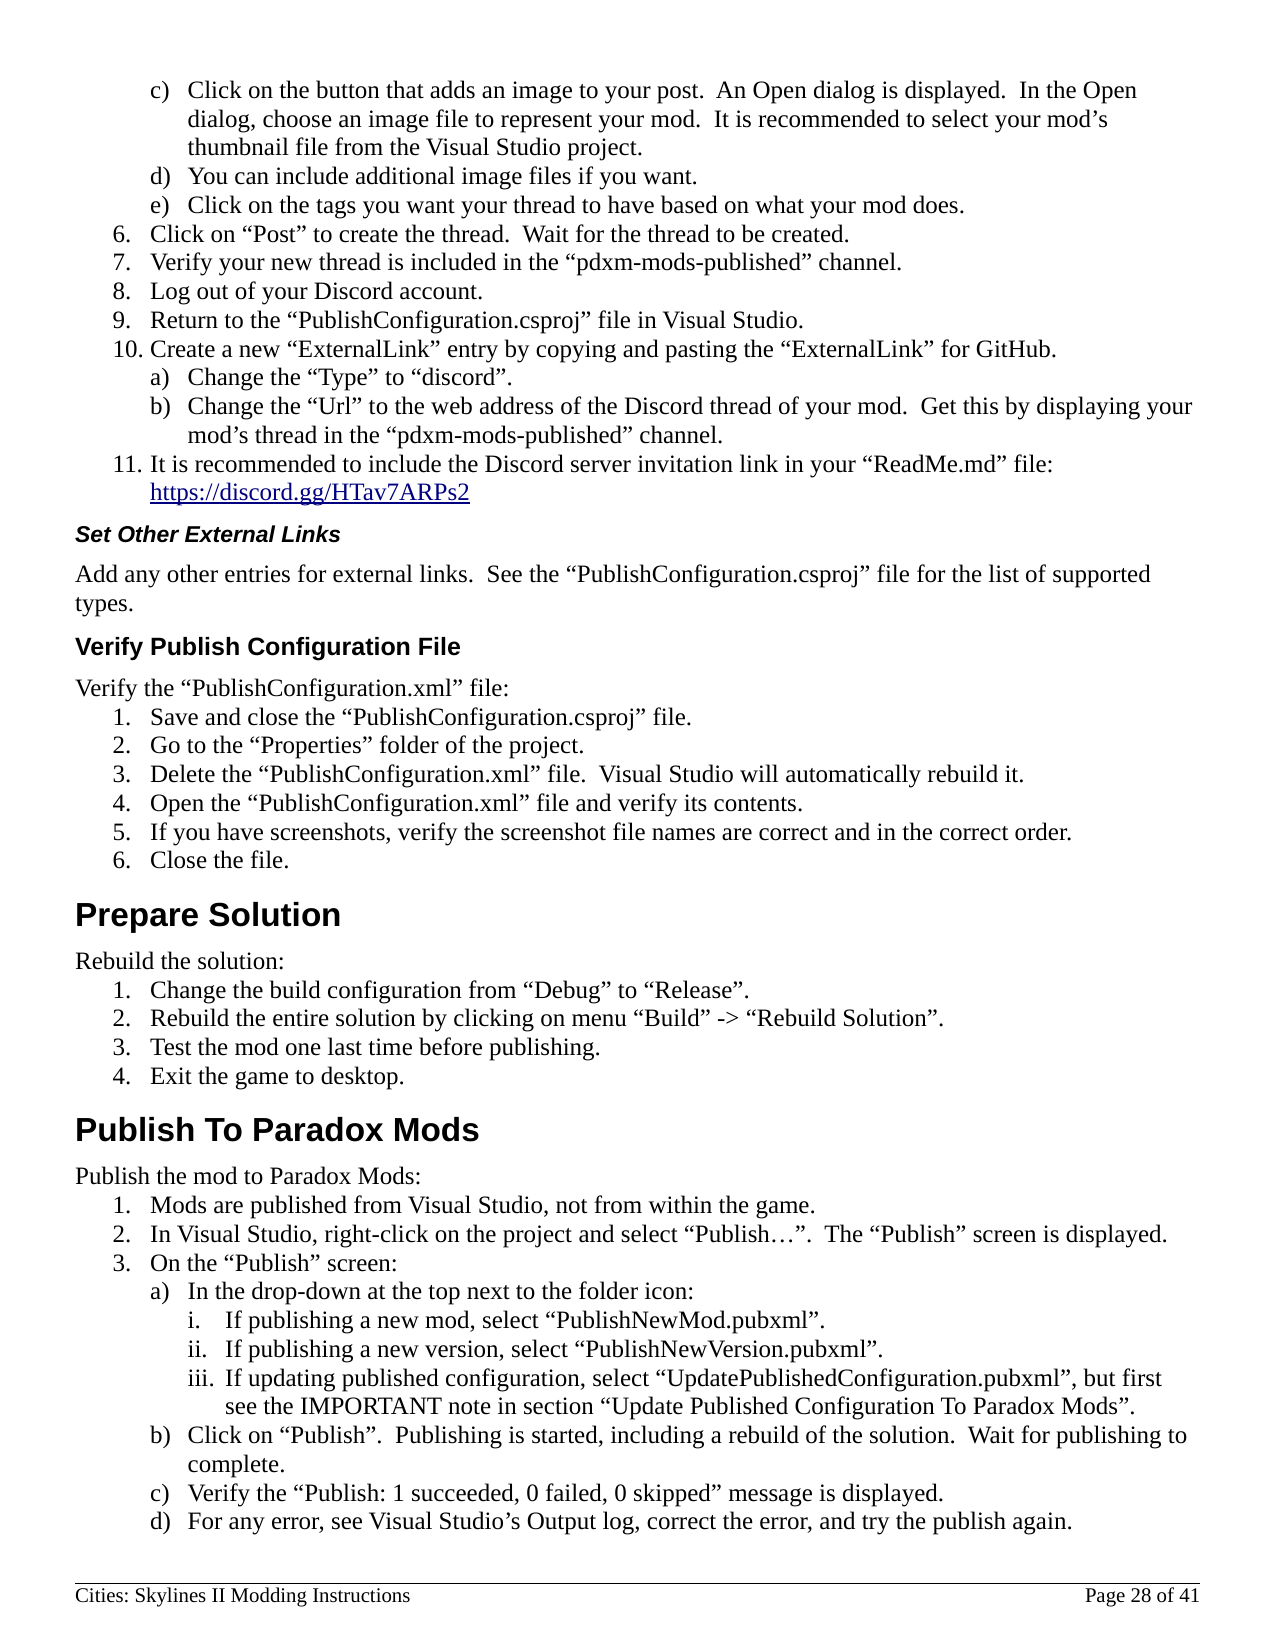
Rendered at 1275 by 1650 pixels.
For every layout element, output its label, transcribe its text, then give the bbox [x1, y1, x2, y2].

list Click on “Post” to create the thread. Wait for the thread to be created. [112, 219, 1200, 247]
list In the drop-down at the top next to the folder icon: [150, 1276, 1200, 1305]
subtitle Verify Publish Configuration File [75, 632, 1200, 660]
list Change the “Url” to the web address of the Discord thread of your mod. Get this by displaying your mod’s thread in the “pdxm-mods-published” channel. [150, 391, 1200, 449]
text Add any other entries for external links. See the “PublishConfiguration.csproj” file for the list of supported types. [75, 559, 1200, 617]
list Exit the game to desktop. [112, 1061, 1200, 1090]
list It is recommended to include the Discord server invitation link in your “ReadMe.md” file: https://discord.gg/HTav7ARPs2 [112, 449, 1200, 506]
list If publishing a new mod, select “PublishNewMod.pubxml”. [187, 1305, 1200, 1334]
list Click on the button that adds an image to your post. An Open dialog is displayed. In the Open dialog, choose an image file to represent your mod. It is recommended to select your mod’s thumbnail file from the Visual Studio project. [150, 75, 1200, 161]
list On the “Publish” screen: [112, 1248, 1200, 1276]
list If publishing a new version, select “PublishNewVersion.pubxml”. [187, 1334, 1200, 1363]
list Delete the “PublishConfiguration.xml” file. Visual Studio will automatically rebuild it. [112, 759, 1200, 788]
text Verify the “PublishConfiguration.xml” file: [75, 673, 1200, 702]
subtitle Publish To Paradox Mods [75, 1111, 1200, 1149]
list Test the mod one last time before publishing. [112, 1032, 1200, 1061]
subtitle Prepare Solution [75, 895, 1200, 933]
list Return to the “PublishConfiguration.csproj” file in Visual Studio. [112, 305, 1200, 334]
list For any error, see Visual Studio’s Output log, correct the error, and try the publish again. [150, 1506, 1200, 1535]
text Rebuild the solution: [75, 946, 1200, 975]
list Click on the tags you want your thread to have based on what your mod does. [150, 190, 1200, 219]
list Change the build configuration from “Debug” to “Release”. [112, 975, 1200, 1003]
list Rebuild the entire solution by clicking on menu “Build” -> “Rebuild Solution”. [112, 1003, 1200, 1032]
list If you have screenshots, verify the screenshot file names are correct and in the correct order. [112, 817, 1200, 845]
list Change the “Type” to “discord”. [150, 362, 1200, 391]
list Save and close the “PublishConfiguration.csproj” file. [112, 702, 1200, 730]
list Log out of your Discord account. [112, 276, 1200, 305]
list You can include additional image files if you want. [150, 161, 1200, 190]
subtitle Set Other External Links [75, 521, 1200, 548]
list If updating published configuration, select “UpdatePublishedConfiguration.pubxml”, but first see the IMPORTANT note in section “Update Published Configuration To Paradox Mods”. [187, 1363, 1200, 1420]
list Create a new “ExternalLink” entry by copying and pasting the “ExternalLink” for GitHub. [112, 334, 1200, 362]
list Go to the “Properties” folder of the project. [112, 730, 1200, 759]
list Close the file. [112, 845, 1200, 874]
list In Visual Studio, right-click on the project and select “Publish…”. The “Publish” screen is displayed. [112, 1219, 1200, 1248]
list Verify your new thread is included in the “pdxm-mods-published” channel. [112, 247, 1200, 276]
list Mods are published from Visual Studio, not from within the game. [112, 1190, 1200, 1219]
list Verify the “Publish: 1 succeeded, 0 failed, 0 skipped” message is displayed. [150, 1478, 1200, 1506]
list Open the “PublishConfiguration.xml” file and verify its contents. [112, 788, 1200, 817]
list Click on “Publish”. Publishing is started, including a rebuild of the solution. Wait for publishing to complete. [150, 1420, 1200, 1478]
text Publish the mod to Paradox Mods: [75, 1161, 1200, 1190]
